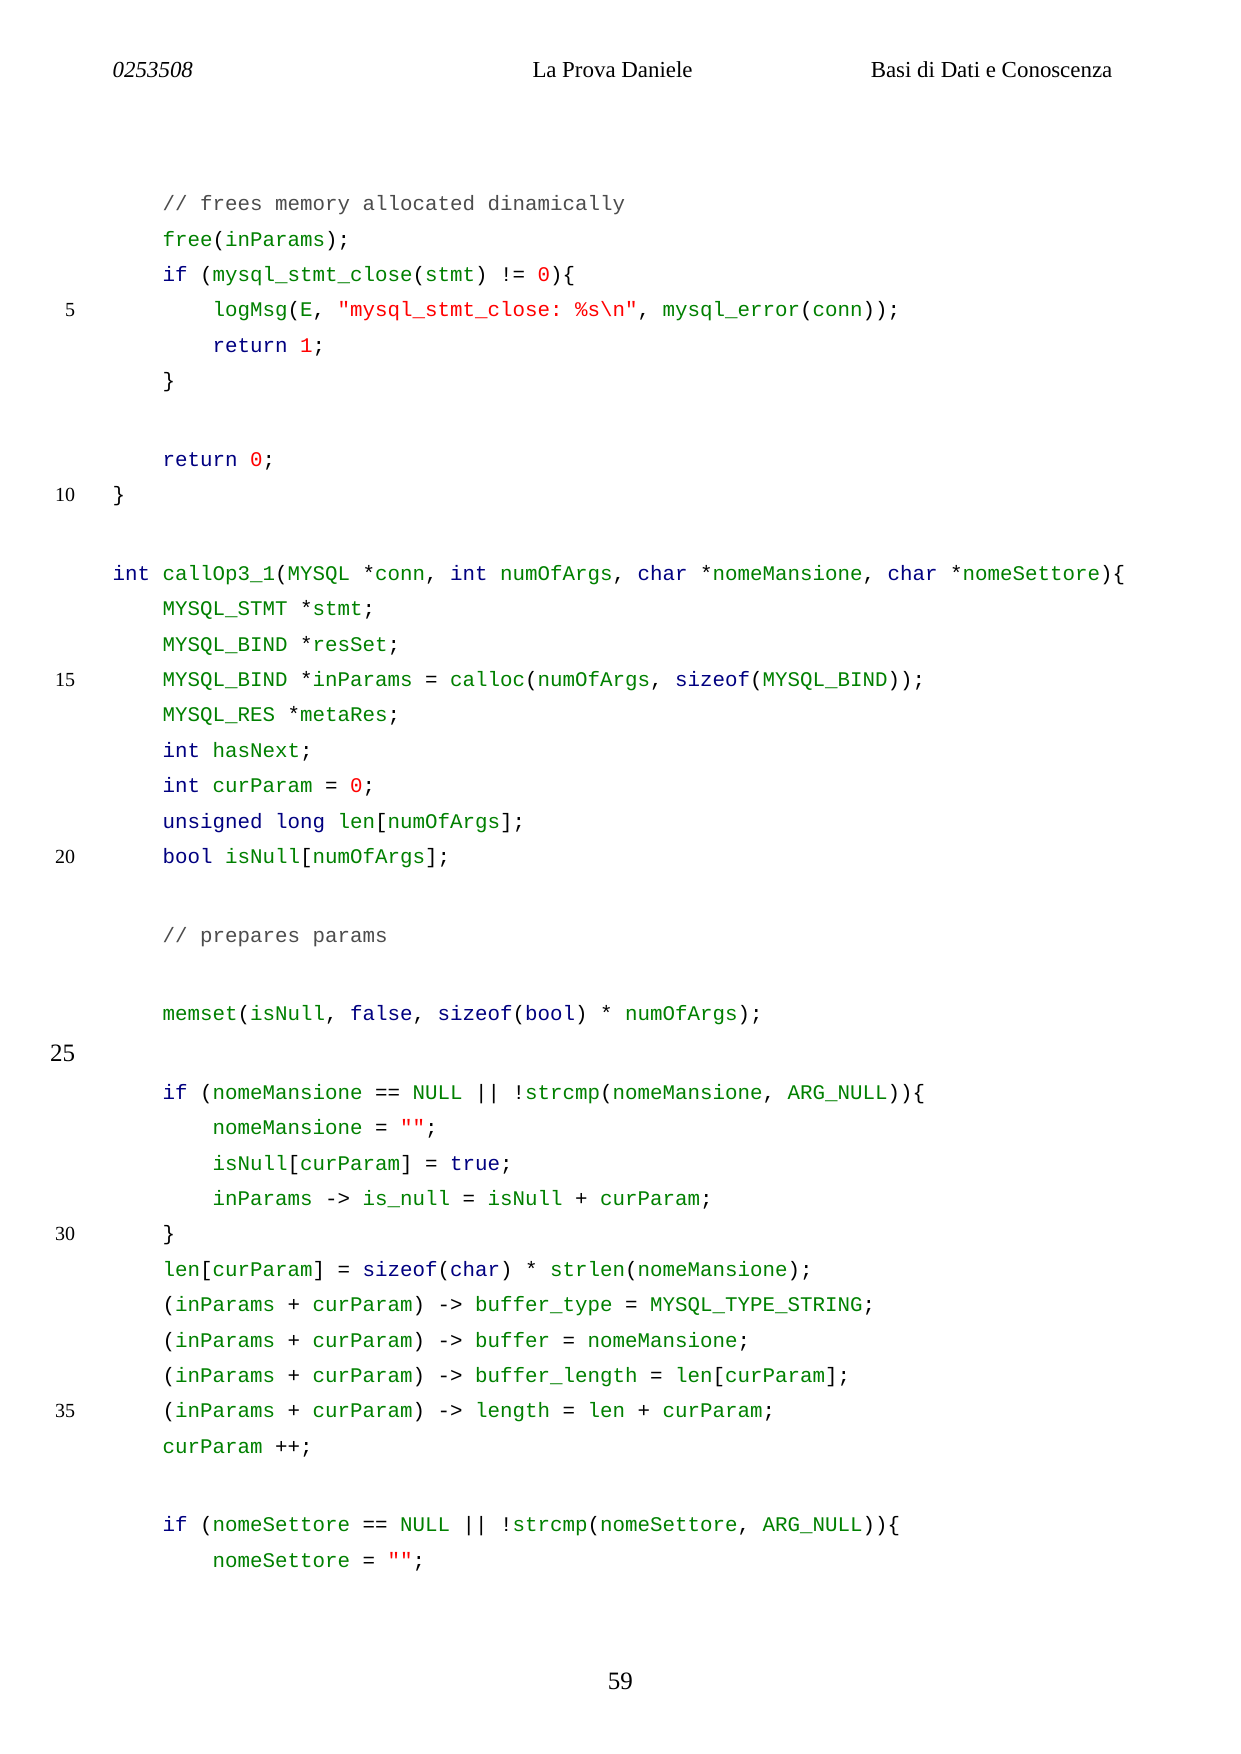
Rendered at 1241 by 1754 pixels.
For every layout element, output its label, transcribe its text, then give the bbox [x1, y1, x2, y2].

text free(inParams); [112, 228, 1128, 252]
text (inParams + curParam) -> buffer_type = MYSQL_TYPE_STRING; [112, 1294, 1128, 1318]
text MYSQL_BIND *resSet; [112, 633, 1128, 657]
text // frees memory allocated dinamically [112, 193, 1128, 217]
text // prepares params [112, 924, 1128, 948]
text unsigned long len[numOfArgs]; [112, 811, 1128, 834]
text (inParams + curParam) -> buffer_length = len[curParam]; [112, 1365, 1128, 1389]
text (inParams + curParam) -> buffer = nomeMansione; [112, 1329, 1128, 1353]
text isNull[curParam] = true; [112, 1152, 1128, 1176]
text bool isNull[numOfArgs]; [112, 846, 1128, 870]
text nomeSettore = ""; [112, 1550, 1128, 1573]
text memset(isNull, false, sizeof(bool) * numOfArgs); [112, 1003, 1128, 1027]
text } [112, 484, 1128, 508]
text inParams -> is_null = isNull + curParam; [112, 1188, 1128, 1212]
text return 1; [112, 335, 1128, 358]
text (inParams + curParam) -> length = len + curParam; [112, 1400, 1128, 1424]
text logMsg(E, "mysql_stmt_close: %s\n", mysql_error(conn)); [112, 299, 1128, 323]
text } [112, 1223, 1128, 1247]
text nomeMansione = ""; [112, 1117, 1128, 1141]
text return 0; [112, 449, 1128, 472]
text len[curParam] = sizeof(char) * strlen(nomeMansione); [112, 1259, 1128, 1282]
text int callOp3_1(MYSQL *conn, int numOfArgs, char *nomeMansione, char *nomeSettore){ [112, 563, 1128, 586]
text if (mysql_stmt_close(stmt) != 0){ [112, 264, 1128, 288]
text int hasNext; [112, 740, 1128, 763]
text MYSQL_RES *metaRes; [112, 704, 1128, 728]
text MYSQL_STMT *stmt; [112, 598, 1128, 622]
text if (nomeSettore == NULL || !strcmp(nomeSettore, ARG_NULL)){ [112, 1514, 1128, 1538]
text curParam ++; [112, 1436, 1128, 1459]
text MYSQL_BIND *inParams = calloc(numOfArgs, sizeof(MYSQL_BIND)); [112, 669, 1128, 693]
text if (nomeMansione == NULL || !strcmp(nomeMansione, ARG_NULL)){ [112, 1082, 1128, 1105]
text } [112, 370, 1128, 394]
text int curParam = 0; [112, 775, 1128, 799]
